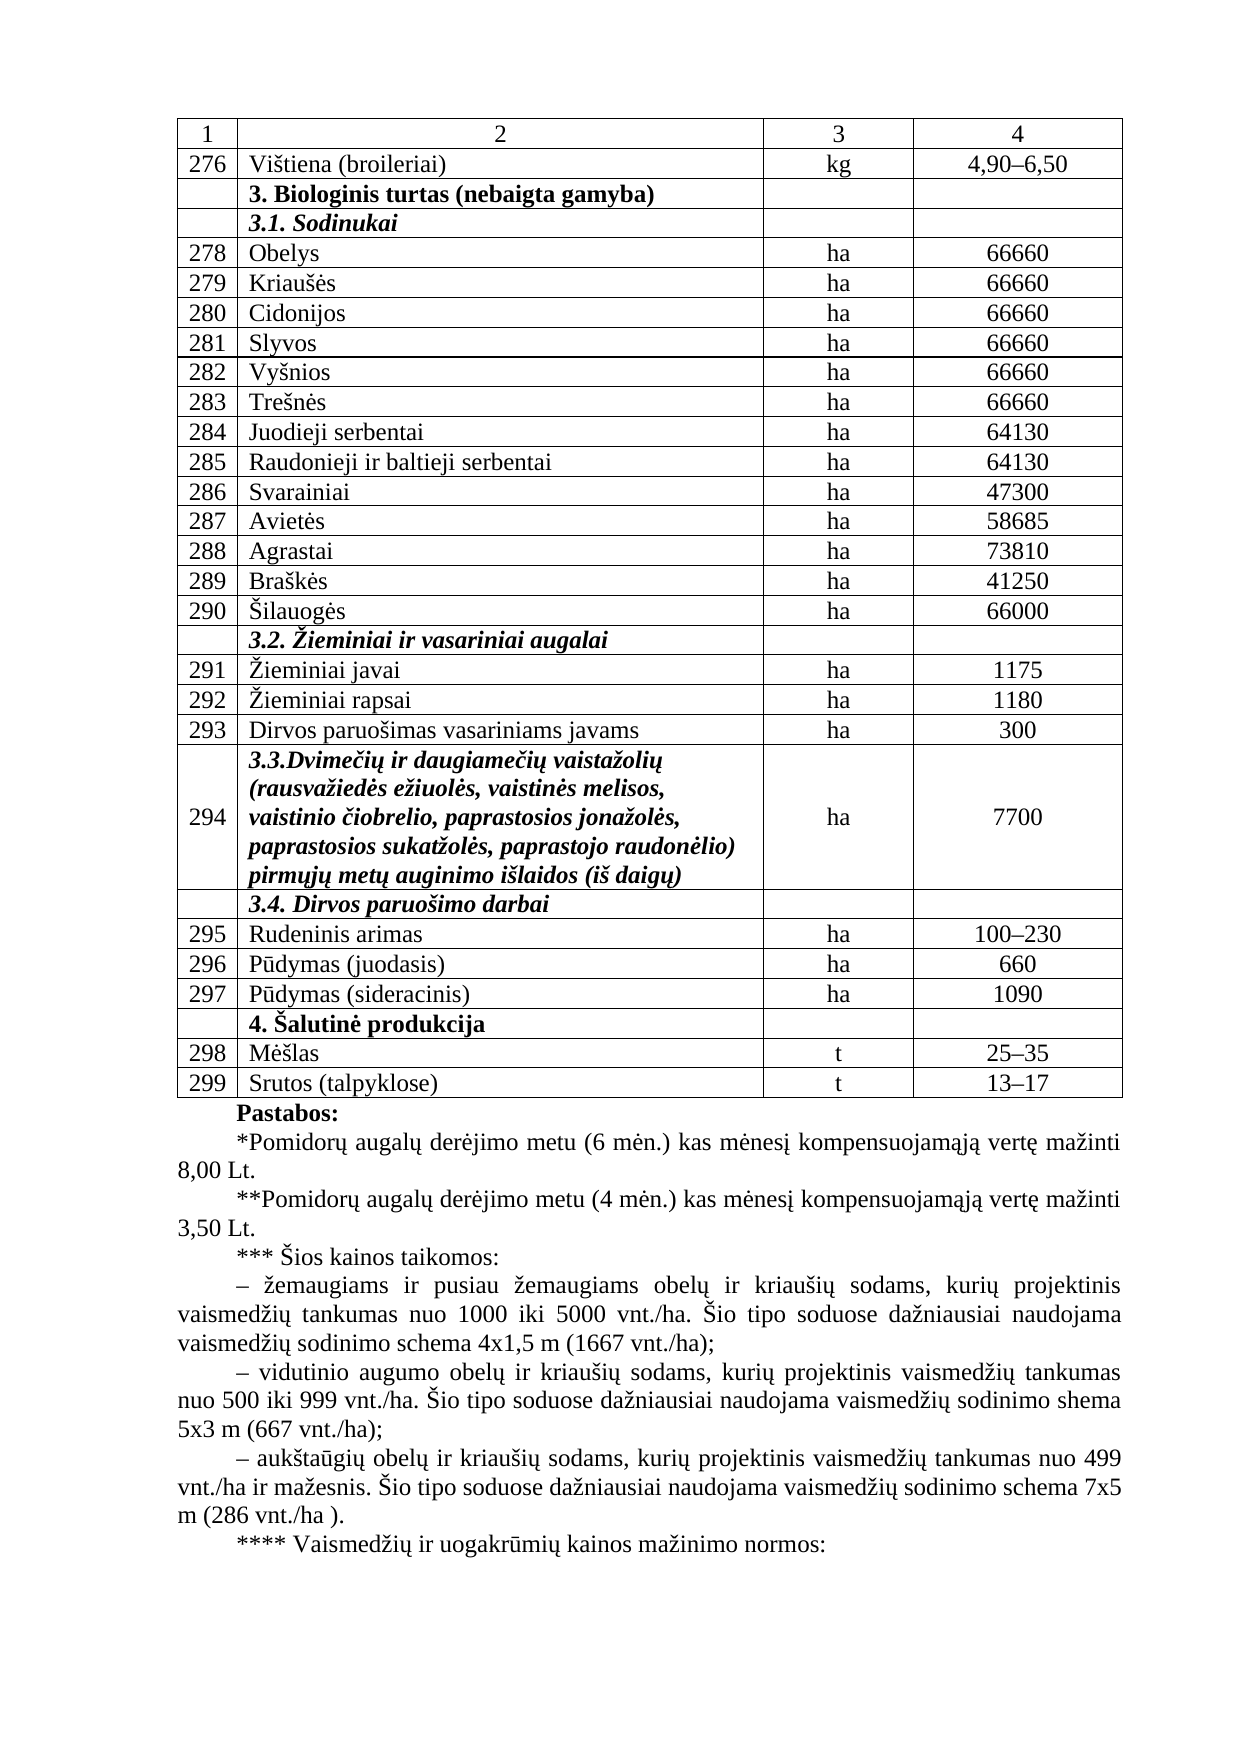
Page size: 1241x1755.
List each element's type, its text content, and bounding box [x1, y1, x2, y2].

table_cell 284 [178, 417, 237, 446]
table_cell Raudonieji ir baltieji serbentai [238, 447, 763, 476]
table_cell 283 [178, 387, 237, 416]
table_cell ha [764, 979, 913, 1008]
table_cell ha [764, 358, 913, 386]
table_cell ha [764, 566, 913, 595]
table_cell Trešnės [238, 387, 763, 416]
table_cell ha [764, 919, 913, 948]
table_cell Pūdymas (juodasis) [238, 949, 763, 978]
table_cell Žieminiai javai [238, 655, 763, 684]
table_cell 66000 [914, 596, 1122, 624]
table_cell t [764, 1039, 913, 1067]
table_cell 1180 [914, 685, 1122, 714]
table_cell [764, 626, 913, 654]
table_cell 66660 [914, 328, 1122, 356]
table_cell 279 [178, 268, 237, 297]
table_cell [178, 890, 237, 918]
table_cell ha [764, 477, 913, 505]
table_cell Agrastai [238, 536, 763, 565]
table_cell 66660 [914, 268, 1122, 297]
table_cell [178, 1009, 237, 1037]
table_cell [178, 626, 237, 654]
table_cell 299 [178, 1068, 237, 1097]
table_cell 4. Šalutinė produkcija [238, 1009, 763, 1037]
table_cell 1090 [914, 979, 1122, 1008]
table_cell t [764, 1068, 913, 1097]
table_cell 297 [178, 979, 237, 1008]
table_cell 7700 [914, 745, 1122, 888]
table_cell 25–35 [914, 1039, 1122, 1067]
table_header 2 [238, 119, 763, 148]
table_cell 47300 [914, 477, 1122, 505]
table_cell [764, 890, 913, 918]
table_cell ha [764, 328, 913, 356]
table_cell 285 [178, 447, 237, 476]
table_cell 287 [178, 506, 237, 535]
table_cell Pūdymas (sideracinis) [238, 979, 763, 1008]
text *Pomidorų augalų derėjimo metu (6 mėn.) kas mėnesį kompensuojamąją vertę mažinti 8,00 Lt. [177, 1127, 1122, 1184]
table_cell 1175 [914, 655, 1122, 684]
table_cell Srutos (talpyklose) [238, 1068, 763, 1097]
table_cell 3.4. Dirvos paruošimo darbai [238, 890, 763, 918]
table_cell 64130 [914, 447, 1122, 476]
table_cell 288 [178, 536, 237, 565]
table_cell 290 [178, 596, 237, 624]
table_cell [764, 179, 913, 207]
table_cell ha [764, 298, 913, 327]
table_cell 292 [178, 685, 237, 714]
table_cell Kriaušės [238, 268, 763, 297]
text **Pomidorų augalų derėjimo metu (4 mėn.) kas mėnesį kompensuojamąją vertę mažinti 3,50 Lt. [177, 1184, 1122, 1242]
table_cell 3.3.Dvimečių ir daugiamečių vaistažolių (rausvažiedės ežiuolės, vaistinės melisos, vaistinio čiobrelio, paprastosios jonažolės, paprastosios sukatžolės, paprastojo raudonėlio) pirmųjų metų auginimo išlaidos (iš daigų) [238, 745, 763, 888]
table_cell 281 [178, 328, 237, 356]
table_cell [914, 626, 1122, 654]
table_cell 66660 [914, 358, 1122, 386]
table_cell kg [764, 149, 913, 178]
table_cell 41250 [914, 566, 1122, 595]
table_cell ha [764, 447, 913, 476]
table_cell ha [764, 387, 913, 416]
table_cell 282 [178, 358, 237, 386]
table_cell 64130 [914, 417, 1122, 446]
table_cell 289 [178, 566, 237, 595]
table_cell [914, 179, 1122, 207]
table_cell [764, 1009, 913, 1037]
table_cell Juodieji serbentai [238, 417, 763, 446]
table_cell Slyvos [238, 328, 763, 356]
table_cell 66660 [914, 387, 1122, 416]
text – aukštaūgių obelų ir kriaušių sodams, kurių projektinis vaismedžių tankumas nuo 499 vnt./ha ir mažesnis. Šio tipo soduose dažniausiai naudojama vaismedžių sodinimo schema 7x5 m (286 vnt./ha ). [177, 1443, 1122, 1529]
table_cell 73810 [914, 536, 1122, 565]
table_cell Vyšnios [238, 358, 763, 386]
table_cell Vištiena (broileriai) [238, 149, 763, 178]
table_cell [178, 209, 237, 237]
table_cell ha [764, 685, 913, 714]
table_cell 298 [178, 1039, 237, 1067]
table_cell 295 [178, 919, 237, 948]
table_cell Dirvos paruošimas vasariniams javams [238, 715, 763, 744]
table_cell [914, 209, 1122, 237]
table_header 1 [178, 119, 237, 148]
table_cell 291 [178, 655, 237, 684]
table_cell 300 [914, 715, 1122, 744]
table_cell ha [764, 745, 913, 888]
table_cell 66660 [914, 298, 1122, 327]
table_cell Rudeninis arimas [238, 919, 763, 948]
table_cell 4,90–6,50 [914, 149, 1122, 178]
table_cell ha [764, 949, 913, 978]
text **** Vaismedžių ir uogakrūmių kainos mažinimo normos: [177, 1529, 1122, 1558]
table_cell ha [764, 536, 913, 565]
table_cell Braškės [238, 566, 763, 595]
table_cell 293 [178, 715, 237, 744]
table_cell 13–17 [914, 1068, 1122, 1097]
table_cell 3.1. Sodinukai [238, 209, 763, 237]
text *** Šios kainos taikomos: [177, 1242, 1122, 1271]
table_cell Žieminiai rapsai [238, 685, 763, 714]
table_cell 58685 [914, 506, 1122, 535]
table_cell Avietės [238, 506, 763, 535]
table_cell 3.2. Žieminiai ir vasariniai augalai [238, 626, 763, 654]
table_cell 278 [178, 238, 237, 267]
table_cell 100–230 [914, 919, 1122, 948]
table_cell ha [764, 715, 913, 744]
table_cell Mėšlas [238, 1039, 763, 1067]
table_cell 276 [178, 149, 237, 178]
text – vidutinio augumo obelų ir kriaušių sodams, kurių projektinis vaismedžių tankumas nuo 500 iki 999 vnt./ha. Šio tipo soduose dažniausiai naudojama vaismedžių sodinimo shema 5x3 m (667 vnt./ha); [177, 1357, 1122, 1443]
table_cell Svarainiai [238, 477, 763, 505]
table_cell ha [764, 417, 913, 446]
table_cell 66660 [914, 238, 1122, 267]
table_cell 3. Biologinis turtas (nebaigta gamyba) [238, 179, 763, 207]
table_cell 660 [914, 949, 1122, 978]
table_cell 296 [178, 949, 237, 978]
table_cell 286 [178, 477, 237, 505]
table_cell Cidonijos [238, 298, 763, 327]
table_cell ha [764, 655, 913, 684]
table_cell 294 [178, 745, 237, 888]
table_cell Obelys [238, 238, 763, 267]
table_cell ha [764, 596, 913, 624]
table_cell [178, 179, 237, 207]
table_cell [914, 1009, 1122, 1037]
table_cell [764, 209, 913, 237]
table_header 4 [914, 119, 1122, 148]
text – žemaugiams ir pusiau žemaugiams obelų ir kriaušių sodams, kurių projektinis vaismedžių tankumas nuo 1000 iki 5000 vnt./ha. Šio tipo soduose dažniausiai naudojama vaismedžių sodinimo schema 4x1,5 m (1667 vnt./ha); [177, 1271, 1122, 1357]
text Pastabos: [177, 1098, 1122, 1127]
table_cell ha [764, 238, 913, 267]
table_header 3 [764, 119, 913, 148]
table_cell Šilauogės [238, 596, 763, 624]
table_cell [914, 890, 1122, 918]
table_cell ha [764, 268, 913, 297]
table_cell 280 [178, 298, 237, 327]
table_cell ha [764, 506, 913, 535]
